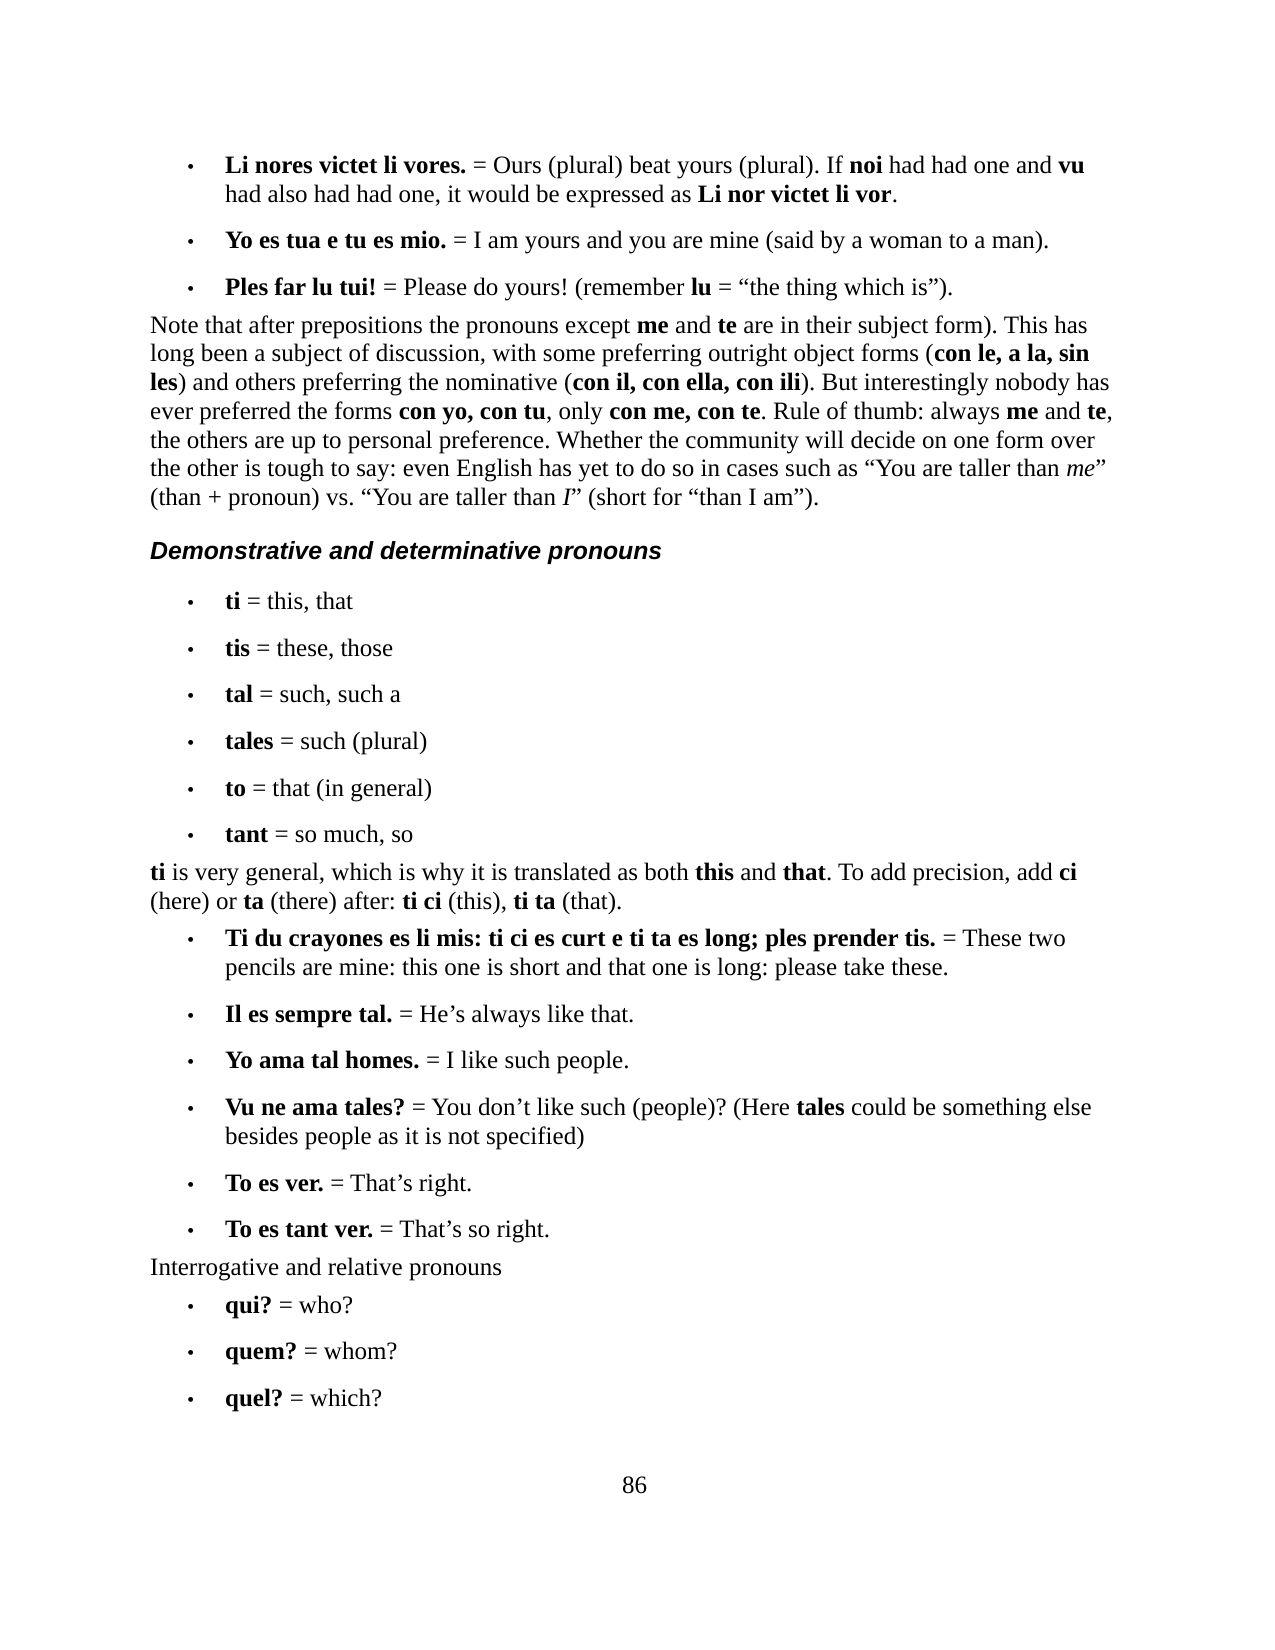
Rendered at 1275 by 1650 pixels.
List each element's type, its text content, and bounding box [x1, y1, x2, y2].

list Ples far lu tui! = Please do yours! (remember lu = “the thing which is”). [187, 272, 1125, 301]
list to = that (in general) [187, 773, 1125, 801]
text Note that after prepositions the pronouns except me and te are in their subject form). This has long been a subject of discussion, with some preferring outright object forms (con le, a la, sin les) and others preferring the nominative (con il, con ella, con ili). But interestingly nobody has ever preferred the forms con yo, con tu, only con me, con te. Rule of thumb: always me and te, the others are up to personal preference. Whether the community will decide on one form over the other is tough to say: even English has yet to do so in cases such as “You are taller than me” (than + pronoun) vs. “You are taller than I” (short for “than I am”). [150, 310, 1125, 511]
list To es ver. = That’s right. [187, 1168, 1125, 1196]
list To es tant ver. = That’s so right. [187, 1214, 1125, 1243]
list Yo es tua e tu es mio. = I am yours and you are mine (said by a woman to a man). [187, 225, 1125, 254]
list Vu ne ama tales? = You don’t like such (people)? (Here tales could be something else besides people as it is not specified) [187, 1092, 1125, 1150]
list tal = such, such a [187, 679, 1125, 708]
list Yo ama tal homes. = I like such people. [187, 1046, 1125, 1074]
list Ti du crayones es li mis: ti ci es curt e ti ta es long; ples prender tis. = These two pencils are mine: this one is short and that one is long: please take these. [187, 923, 1125, 981]
list ti = this, that [187, 586, 1125, 615]
list tant = so much, so [187, 819, 1125, 848]
list tis = these, those [187, 633, 1125, 661]
text ti is very general, which is why it is translated as both this and that. To add precision, add ci (here) or ta (there) after: ti ci (this), ti ta (that). [150, 857, 1125, 914]
list quem? = whom? [187, 1336, 1125, 1365]
list tales = such (plural) [187, 726, 1125, 755]
text Interrogative and relative pronouns [150, 1252, 1125, 1281]
list Li nores victet li vores. = Ours (plural) beat yours (plural). If noi had had one and vu had also had had one, it would be expressed as Li nor victet li vor. [187, 150, 1125, 207]
list quel? = which? [187, 1383, 1125, 1412]
subtitle Demonstrative and determinative pronouns [150, 536, 1125, 564]
list qui? = who? [187, 1290, 1125, 1318]
list Il es sempre tal. = He’s always like that. [187, 999, 1125, 1028]
